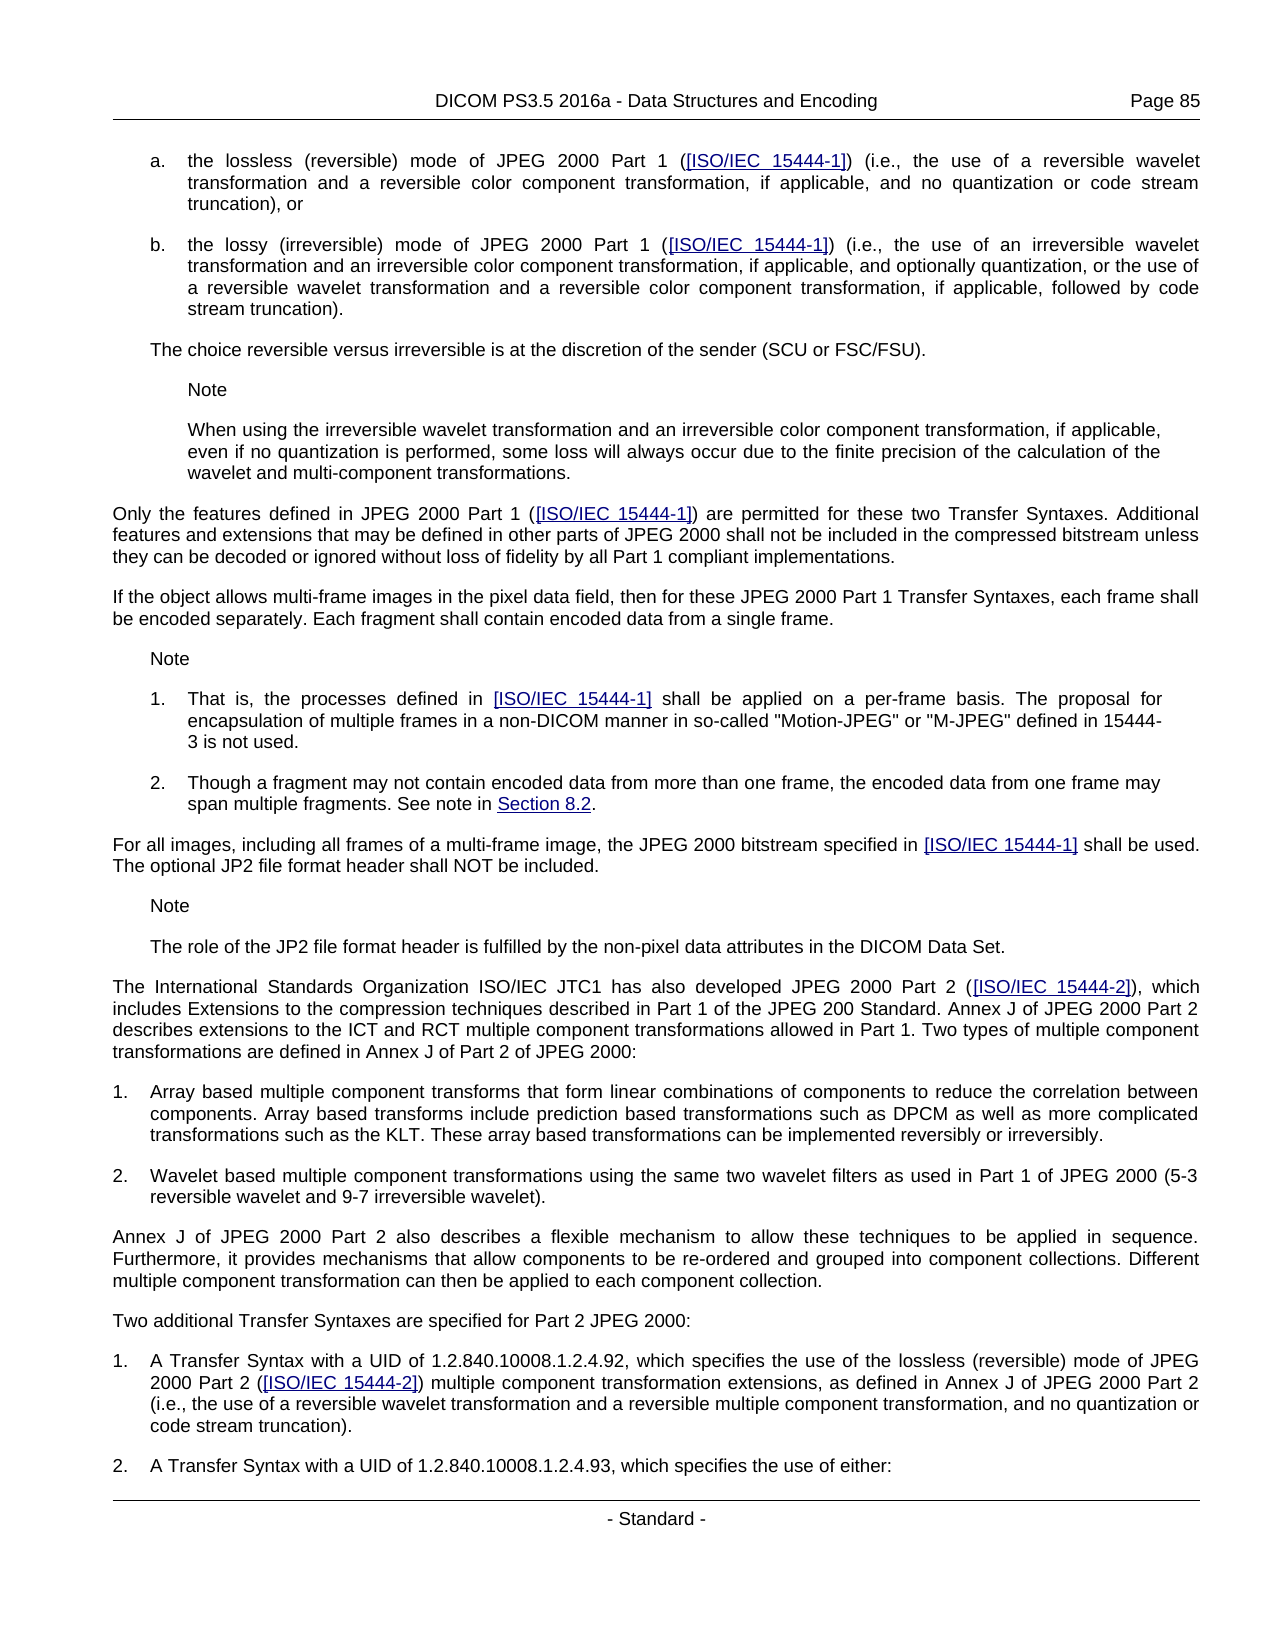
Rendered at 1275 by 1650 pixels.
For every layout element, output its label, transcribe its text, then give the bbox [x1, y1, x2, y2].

text For all images, including all frames of a multi-frame image, the JPEG 2000 bitstream specified in [ISO/IEC 15444-1] shall be used. The optional JP2 file format header shall NOT be included. [112, 833, 1200, 877]
list A Transfer Syntax with a UID of 1.2.840.10008.1.2.4.93, which specifies the use of either: [112, 1455, 1200, 1477]
list When using the irreversible wavelet transformation and an irreversible color component transformation, if applicable, even if no quantization is performed, some loss will always occur due to the finite precision of the calculation of the wavelet and multi-component transformations. [150, 419, 1162, 484]
text Note [150, 895, 1162, 917]
list the lossy (irreversible) mode of JPEG 2000 Part 1 ([ISO/IEC 15444-1]) (i.e., the use of an irreversible wavelet transformation and an irreversible color component transformation, if applicable, and optionally quantization, or the use of a reversible wavelet transformation and a reversible color component transformation, if applicable, followed by code stream truncation). [150, 233, 1200, 320]
text The role of the JP2 file format header is fulfilled by the non-pixel data attributes in the DICOM Data Set. [150, 936, 1162, 957]
text Note [150, 648, 1162, 669]
text Annex J of JPEG 2000 Part 2 also describes a flexible mechanism to allow these techniques to be applied in sequence. Furthermore, it provides mechanisms that allow components to be re-ordered and grouped into component collections. Different multiple component transformation can then be applied to each component collection. [112, 1226, 1200, 1291]
list The choice reversible versus irreversible is at the discretion of the sender (SCU or FSC/FSU). [112, 338, 1200, 360]
list the lossless (reversible) mode of JPEG 2000 Part 1 ([ISO/IEC 15444-1]) (i.e., the use of a reversible wavelet transformation and a reversible color component transformation, if applicable, and no quantization or code stream truncation), or [150, 150, 1200, 215]
text If the object allows multi-frame images in the pixel data field, then for these JPEG 2000 Part 1 Transfer Syntaxes, each frame shall be encoded separately. Each fragment shall contain encoded data from a single frame. [112, 586, 1200, 629]
list Array based multiple component transforms that form linear combinations of components to reduce the correlation between components. Array based transforms include prediction based transformations such as DPCM as well as more complicated transformations such as the KLT. These array based transformations can be implemented reversibly or irreversibly. [112, 1081, 1200, 1146]
list A Transfer Syntax with a UID of 1.2.840.10008.1.2.4.92, which specifies the use of the lossless (reversible) mode of JPEG 2000 Part 2 ([ISO/IEC 15444-2]) multiple component transformation extensions, as defined in Annex J of JPEG 2000 Part 2 (i.e., the use of a reversible wavelet transformation and a reversible multiple component transformation, and no quantization or code stream truncation). [112, 1350, 1200, 1436]
list That is, the processes defined in [ISO/IEC 15444-1] shall be applied on a per-frame basis. The proposal for encapsulation of multiple frames in a non-DICOM manner in so-called "Motion-JPEG" or "M-JPEG" defined in 15444-3 is not used. [150, 688, 1162, 753]
list Note [150, 379, 1162, 400]
list Though a fragment may not contain encoded data from more than one frame, the encoded data from one frame may span multiple fragments. See note in Section 8.2. [150, 772, 1162, 815]
text Only the features defined in JPEG 2000 Part 1 ([ISO/IEC 15444-1]) are permitted for these two Transfer Syntaxes. Additional features and extensions that may be defined in other parts of JPEG 2000 shall not be included in the compressed bitstream unless they can be decoded or ignored without loss of fidelity by all Part 1 compliant implementations. [112, 502, 1200, 567]
text Two additional Transfer Syntaxes are specified for Part 2 JPEG 2000: [112, 1310, 1200, 1331]
text The International Standards Organization ISO/IEC JTC1 has also developed JPEG 2000 Part 2 ([ISO/IEC 15444-2]), which includes Extensions to the compression techniques described in Part 1 of the JPEG 200 Standard. Annex J of JPEG 2000 Part 2 describes extensions to the ICT and RCT multiple component transformations allowed in Part 1. Two types of multiple component transformations are defined in Annex J of Part 2 of JPEG 2000: [112, 976, 1200, 1062]
list Wavelet based multiple component transformations using the same two wavelet filters as used in Part 1 of JPEG 2000 (5-3 reversible wavelet and 9-7 irreversible wavelet). [112, 1164, 1200, 1207]
